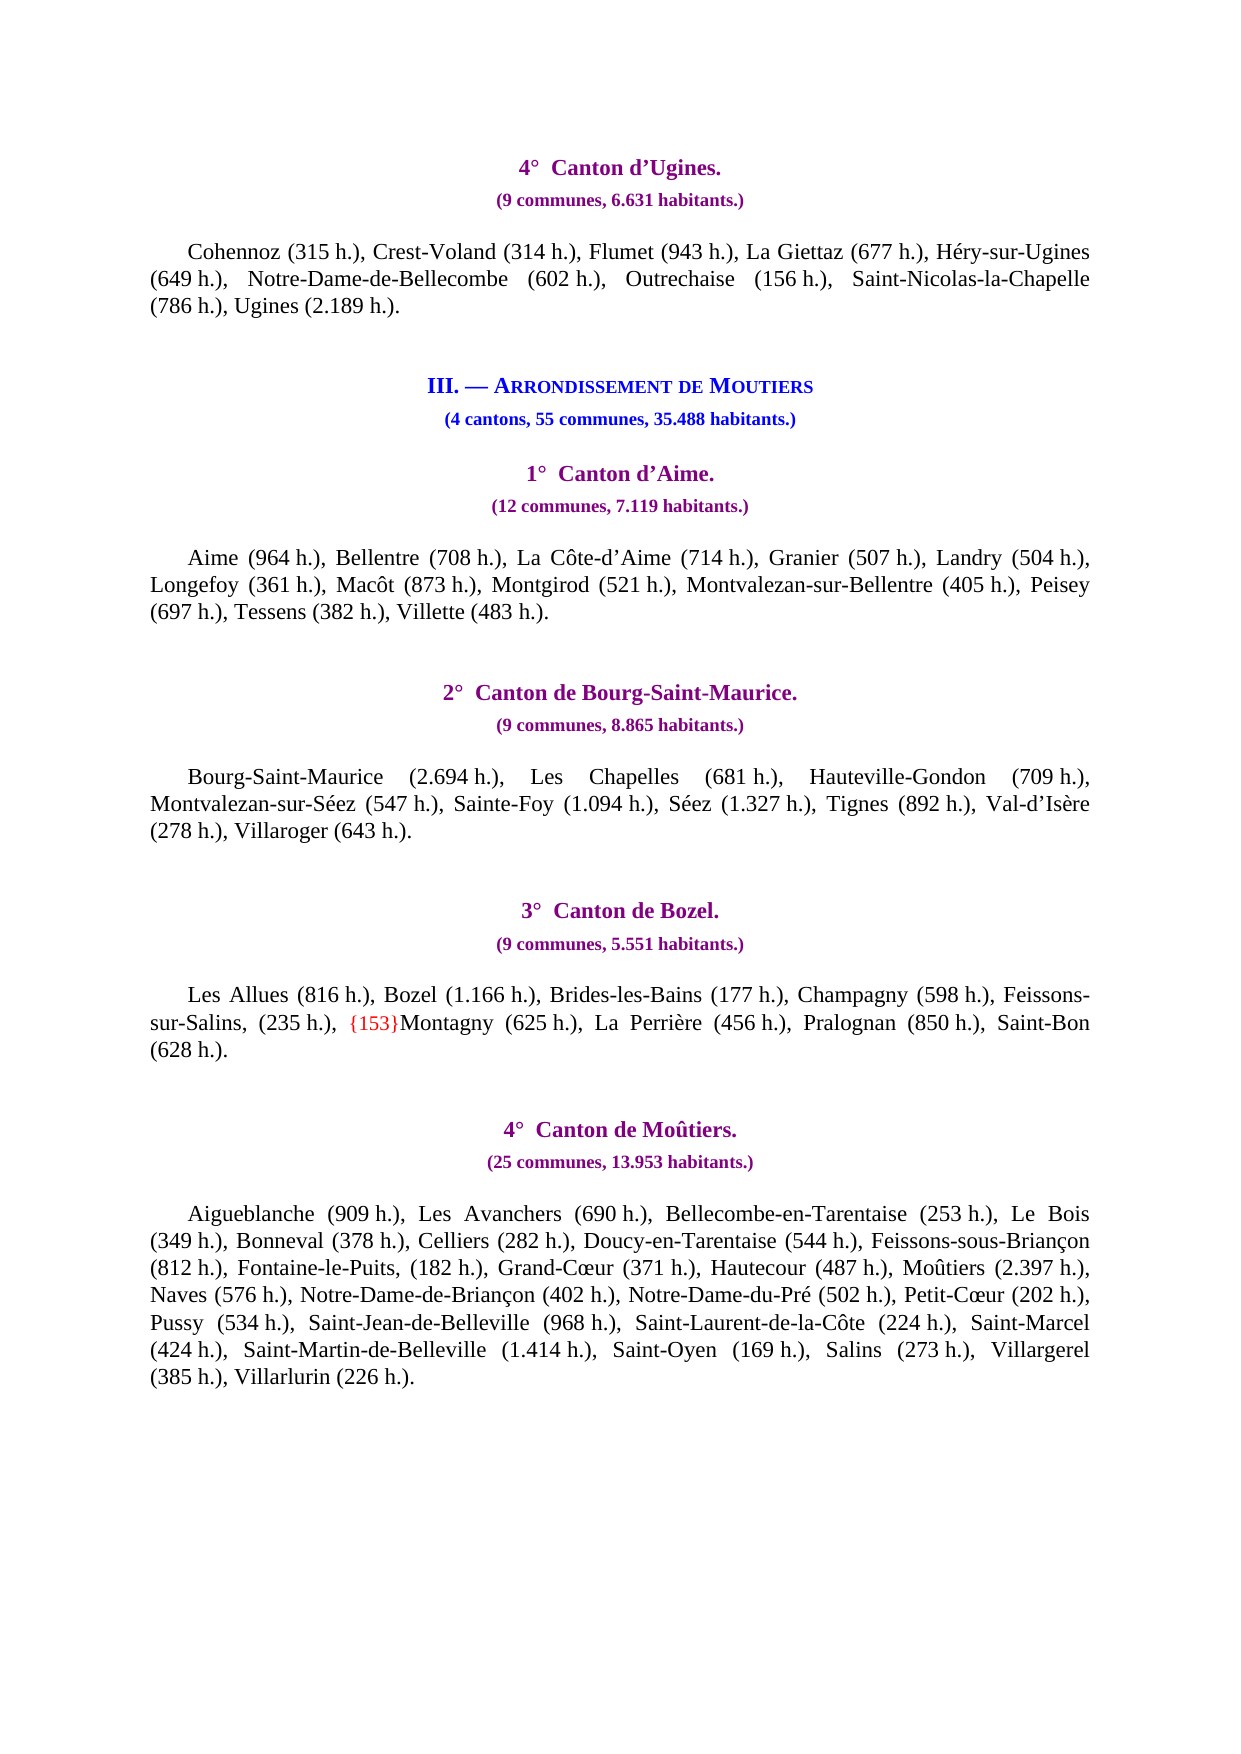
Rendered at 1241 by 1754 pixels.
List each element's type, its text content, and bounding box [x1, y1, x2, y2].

text Cohennoz (315 h.), Crest-Voland (314 h.), Flumet (943 h.), La Giettaz (677 h.), Héry-sur-Ugines (649 h.), Notre-Dame-de-Bellecombe (602 h.), Outrechaise (156 h.), Saint-Nicolas-la-Chapelle (786 h.), Ugines (2.189 h.). [150, 237, 1090, 319]
text 4° Canton d’Ugines. (9 communes, 6.631 habitants.) [150, 150, 1090, 212]
text Aigueblanche (909 h.), Les Avanchers (690 h.), Bellecombe-en-Tarentaise (253 h.), Le Bois (349 h.), Bonneval (378 h.), Celliers (282 h.), Doucy-en-Tarentaise (544 h.), Feissons-sous-Briançon (812 h.), Fontaine-le-Puits, (182 h.), Grand-Cœur (371 h.), Hautecour (487 h.), Moûtiers (2.397 h.), Naves (576 h.), Notre-Dame-de-Briançon (402 h.), Notre-Dame-du-Pré (502 h.), Petit-Cœur (202 h.), Pussy (534 h.), Saint-Jean-de-Belleville (968 h.), Saint-Laurent-de-la-Côte (224 h.), Saint-Marcel (424 h.), Saint-Martin-de-Belleville (1.414 h.), Saint-Oyen (169 h.), Salins (273 h.), Villargerel (385 h.), Villarlurin (226 h.). [150, 1200, 1090, 1389]
text 4° Canton de Moûtiers. (25 communes, 13.953 habitants.) [150, 1112, 1090, 1175]
text Aime (964 h.), Bellentre (708 h.), La Côte-d’Aime (714 h.), Granier (507 h.), Landry (504 h.), Longefoy (361 h.), Macôt (873 h.), Montgirod (521 h.), Montvalezan-sur-Bellentre (405 h.), Peisey (697 h.), Tessens (382 h.), Villette (483 h.). [150, 544, 1090, 625]
text Bourg-Saint-Maurice (2.694 h.), Les Chapelles (681 h.), Hauteville-Gondon (709 h.), Montvalezan-sur-Séez (547 h.), Sainte-Foy (1.094 h.), Séez (1.327 h.), Tignes (892 h.), Val-d’Isère (278 h.), Villaroger (643 h.). [150, 762, 1090, 844]
text Les Allues (816 h.), Bozel (1.166 h.), Brides-les-Bains (177 h.), Champagny (598 h.), Feissons-sur-Salins, (235 h.), {153}Montagny (625 h.), La Perrière (456 h.), Pralognan (850 h.), Saint-Bon (628 h.). [150, 981, 1090, 1062]
text 1° Canton d’Aime. (12 communes, 7.119 habitants.) [150, 456, 1090, 519]
text 3° Canton de Bozel. (9 communes, 5.551 habitants.) [150, 894, 1090, 956]
text 2° Canton de Bourg-Saint-Maurice. (9 communes, 8.865 habitants.) [150, 675, 1090, 737]
text III. — Arrondissement de Moutiers (4 cantons, 55 communes, 35.488 habitants.) [150, 369, 1090, 431]
